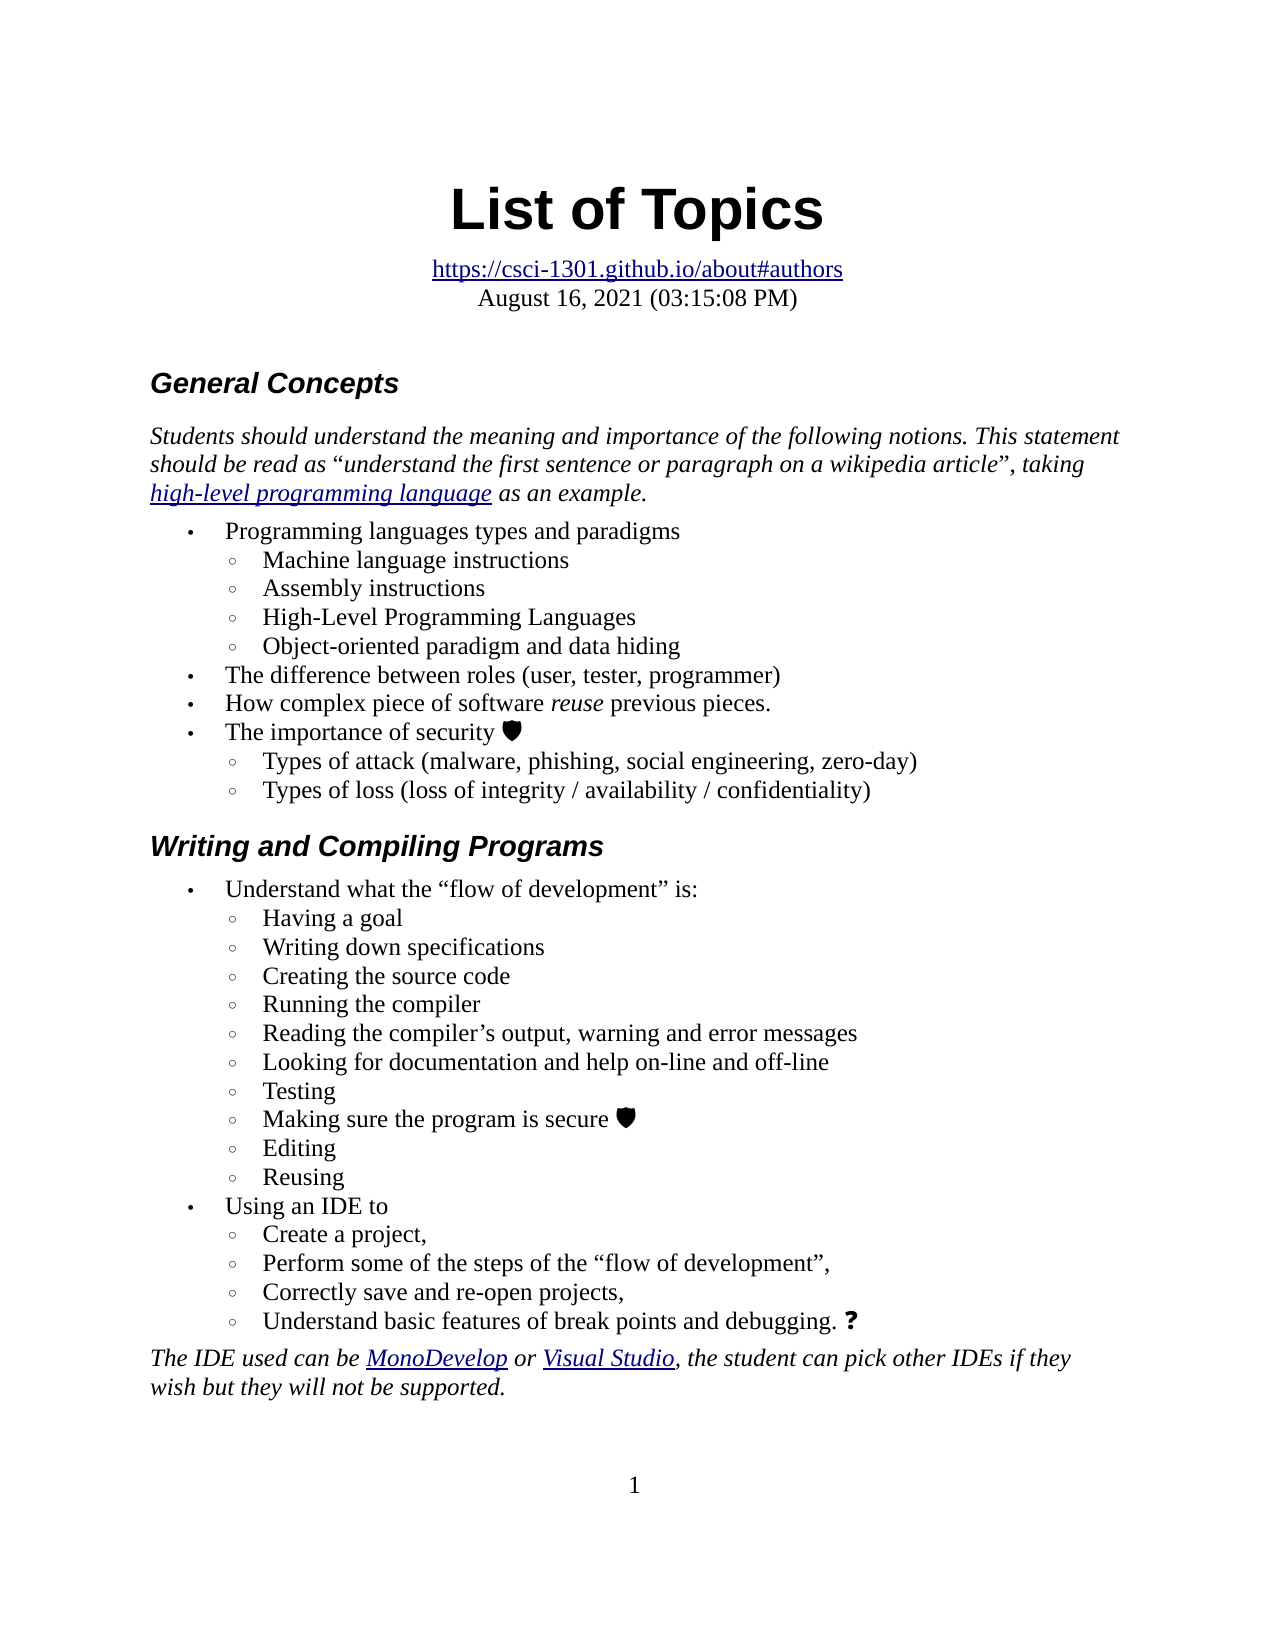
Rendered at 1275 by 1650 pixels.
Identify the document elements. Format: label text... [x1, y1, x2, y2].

list Editing [225, 1133, 1125, 1162]
list Creating the source code [225, 961, 1125, 989]
list Reading the compiler’s output, warning and error messages [225, 1018, 1125, 1047]
list Create a project, [225, 1219, 1125, 1248]
list How complex piece of software reuse previous pieces. [187, 688, 1125, 717]
list Making sure the program is secure 🛡️ [225, 1104, 1125, 1133]
text August 16, 2021 (03:15:08 PM) [150, 283, 1125, 312]
list Looking for documentation and help on-line and off-line [225, 1047, 1125, 1076]
list Perform some of the steps of the “flow of development”, [225, 1248, 1125, 1277]
list The importance of security 🛡️ [187, 717, 1125, 746]
list Types of loss (loss of integrity / availability / confidentiality) [225, 775, 1125, 803]
list Understand what the “flow of development” is: [187, 874, 1125, 903]
list Having a goal [225, 903, 1125, 932]
subtitle Writing and Compiling Programs [150, 828, 1125, 862]
list Machine language instructions [225, 545, 1125, 573]
title List of Topics [150, 175, 1125, 242]
list Correctly save and re-open projects, [225, 1277, 1125, 1306]
list High-Level Programming Languages [225, 602, 1125, 631]
subtitle General Concepts [150, 366, 1125, 399]
list Writing down specifications [225, 932, 1125, 961]
list Understand basic features of break points and debugging. ❓ [225, 1306, 1125, 1334]
text The IDE used can be MonoDevelop or Visual Studio, the student can pick other IDEs if they wish but they will not be supported. [150, 1343, 1125, 1401]
text Students should understand the meaning and importance of the following notions. This statement should be read as “understand the first sentence or paragraph on a wikipedia article”, taking high-level programming language as an example. [150, 421, 1125, 507]
list Testing [225, 1076, 1125, 1104]
list Reusing [225, 1162, 1125, 1191]
list The difference between roles (user, tester, programmer) [187, 660, 1125, 688]
list Using an IDE to [187, 1191, 1125, 1219]
list Programming languages types and paradigms [187, 516, 1125, 545]
list Assembly instructions [225, 573, 1125, 602]
list Object-oriented paradigm and data hiding [225, 631, 1125, 660]
list Running the compiler [225, 989, 1125, 1018]
text https://csci-1301.github.io/about#authors [150, 254, 1125, 283]
list Types of attack (malware, phishing, social engineering, zero-day) [225, 746, 1125, 775]
